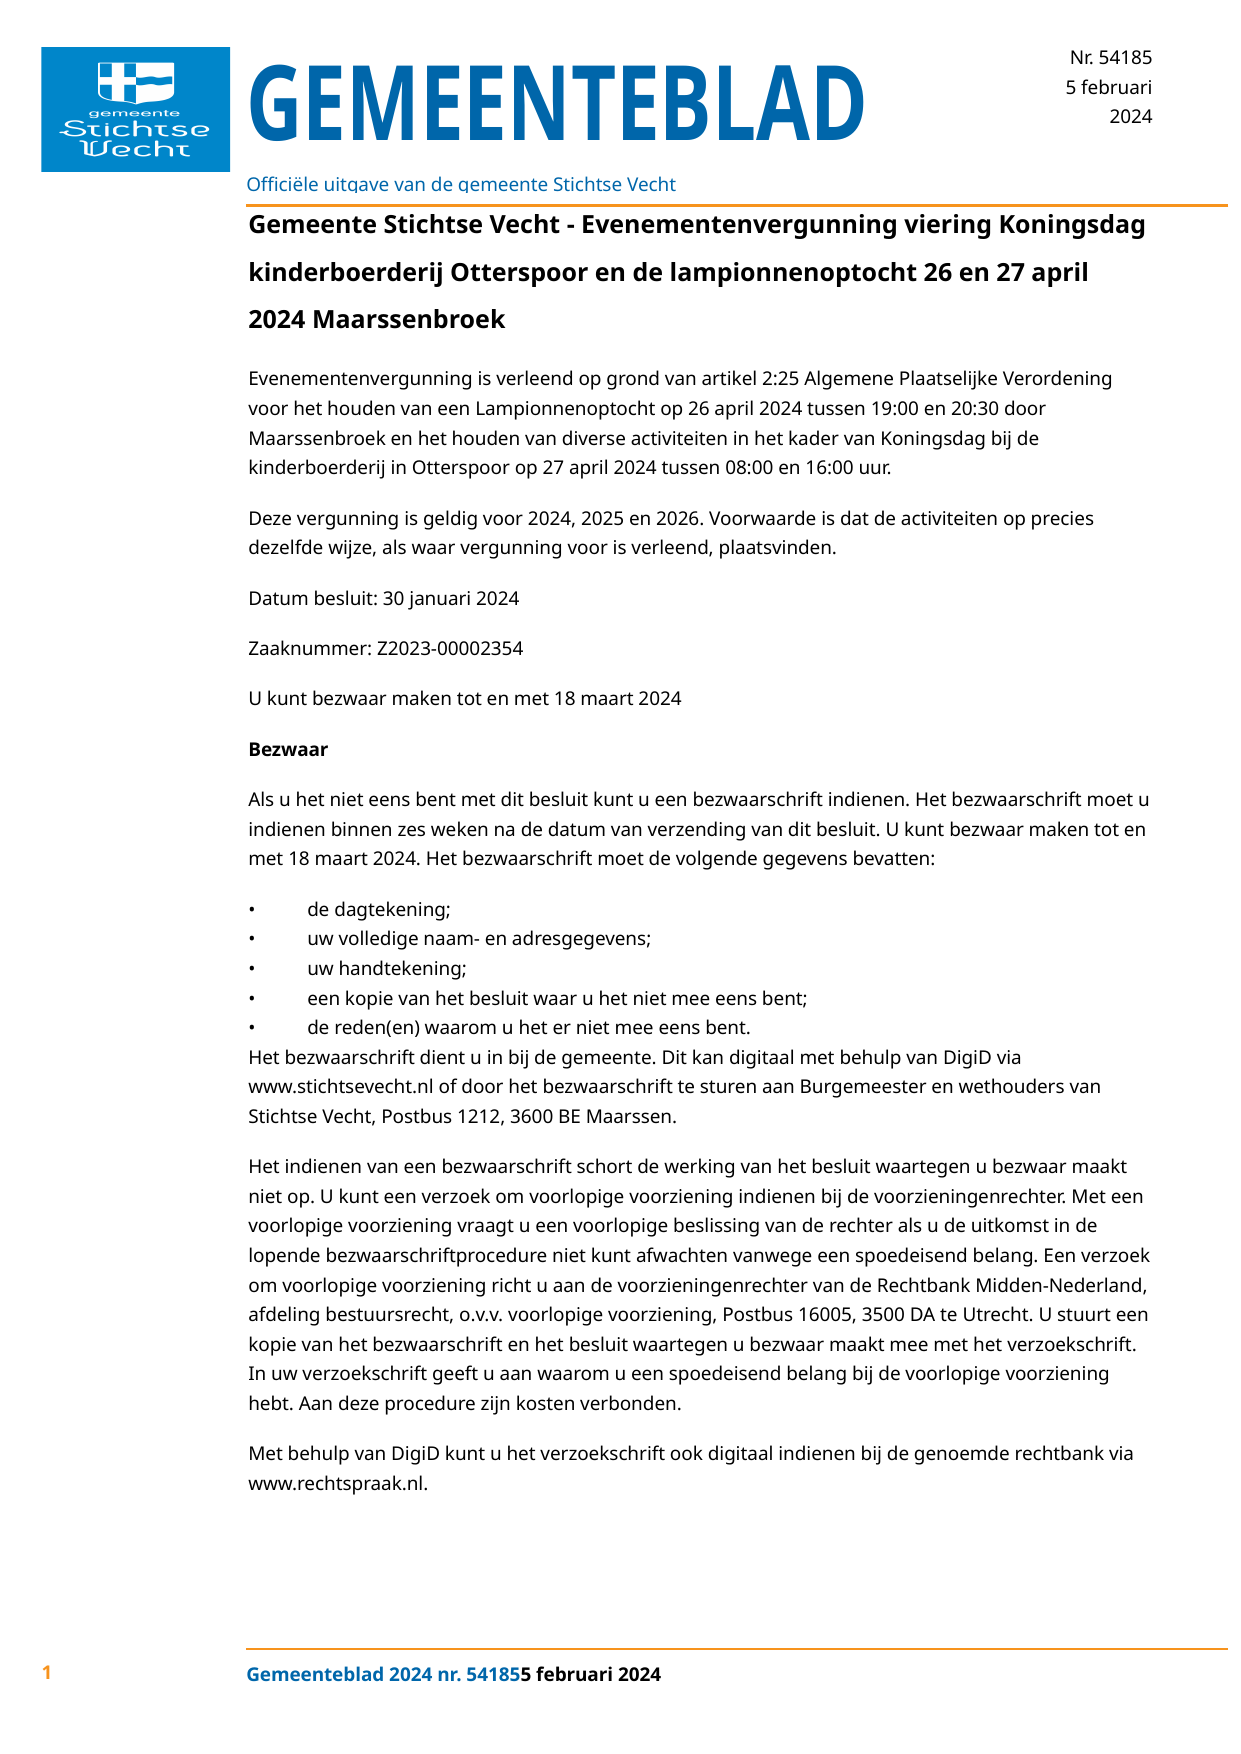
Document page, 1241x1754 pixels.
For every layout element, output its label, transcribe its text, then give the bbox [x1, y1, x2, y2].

text Bezwaar [248, 736, 1152, 762]
text Evenementenvergunning is verleend op grond van artikel 2:25 Algemene Plaatselijke Verordening voor het houden van een Lampionnenoptocht op 26 april 2024 tussen 19:00 en 20:30 door Maarssenbroek en het houden van diverse activiteiten in het kader van Koningsdag bij de kinderboerderij in Otterspoor op 27 april 2024 tussen 08:00 en 16:00 uur. [248, 366, 1152, 480]
text U kunt bezwaar maken tot en met 18 maart 2024 [248, 686, 1152, 711]
text Het bezwaarschrift dient u in bij de gemeente. Dit kan digitaal met behulp van DigiD via www.stichtsevecht.nl of door het bezwaarschrift te sturen aan Burgemeester en wethouders van Stichtse Vecht, Postbus 1212, 3600 BE Maarssen. [248, 1044, 1152, 1129]
list uw volledige naam- en adresgegevens; [248, 926, 1152, 951]
picture [137, 63, 174, 103]
text Als u het niet eens bent met dit besluit kunt u een bezwaarschrift indienen. Het bezwaarschrift moet u indienen binnen zes weken na de datum van verzending van dit besluit. U kunt bezwaar maken tot en met 18 maart 2024. Het bezwaarschrift moet de volgende gegevens bevatten: [248, 786, 1152, 871]
list een kopie van het besluit waar u het niet mee eens bent; [248, 985, 1152, 1010]
text Datum besluit: 30 januari 2024 [248, 585, 1152, 610]
list de dagtekening; [248, 896, 1152, 922]
picture [99, 63, 135, 101]
text Het indienen van een bezwaarschrift schort de werking van het besluit waartegen u bezwaar maakt niet op. U kunt een verzoek om voorlopige voorziening indienen bij de voorzieningenrechter. Met een voorlopige voorziening vraagt u een voorlopige beslissing van de rechter als u de uitkomst in de lopende bezwaarschriftprocedure niet kunt afwachten vanwege een spoedeisend belang. Een verzoek om voorlopige voorziening richt u aan de voorzieningenrechter van de Rechtbank Midden-Nederland, afdeling bestuursrecht, o.v.v. voorlopige voorziening, Postbus 16005, 3500 DA te Utrecht. U stuurt een kopie van het bezwaarschrift en het besluit waartegen u bezwaar maakt mee met het verzoekschrift. In uw verzoekschrift geeft u aan waarom u een spoedeisend belang bij de voorlopige voorziening hebt. Aan deze procedure zijn kosten verbonden. [248, 1153, 1152, 1416]
text Gemeente Stichtse Vecht - Evenementenvergunning viering Koningsdag kinderboerderij Otterspoor en de lampionnenoptocht 26 en 27 april 2024 Maarssenbroek [248, 207, 1152, 336]
list de reden(en) waarom u het er niet mee eens bent. [248, 1014, 1152, 1040]
text Deze vergunning is geldig voor 2024, 2025 en 2026. Voorwaarde is dat de activiteiten op precies dezelfde wijze, als waar vergunning voor is verleend, plaatsvinden. [248, 505, 1152, 560]
list uw handtekening; [248, 955, 1152, 981]
text Met behulp van DigiD kunt u het verzoekschrift ook digitaal indienen bij de genoemde rechtbank via www.rechtspraak.nl. [248, 1441, 1152, 1496]
text Zaaknummer: Z2023-00002354 [248, 635, 1152, 661]
